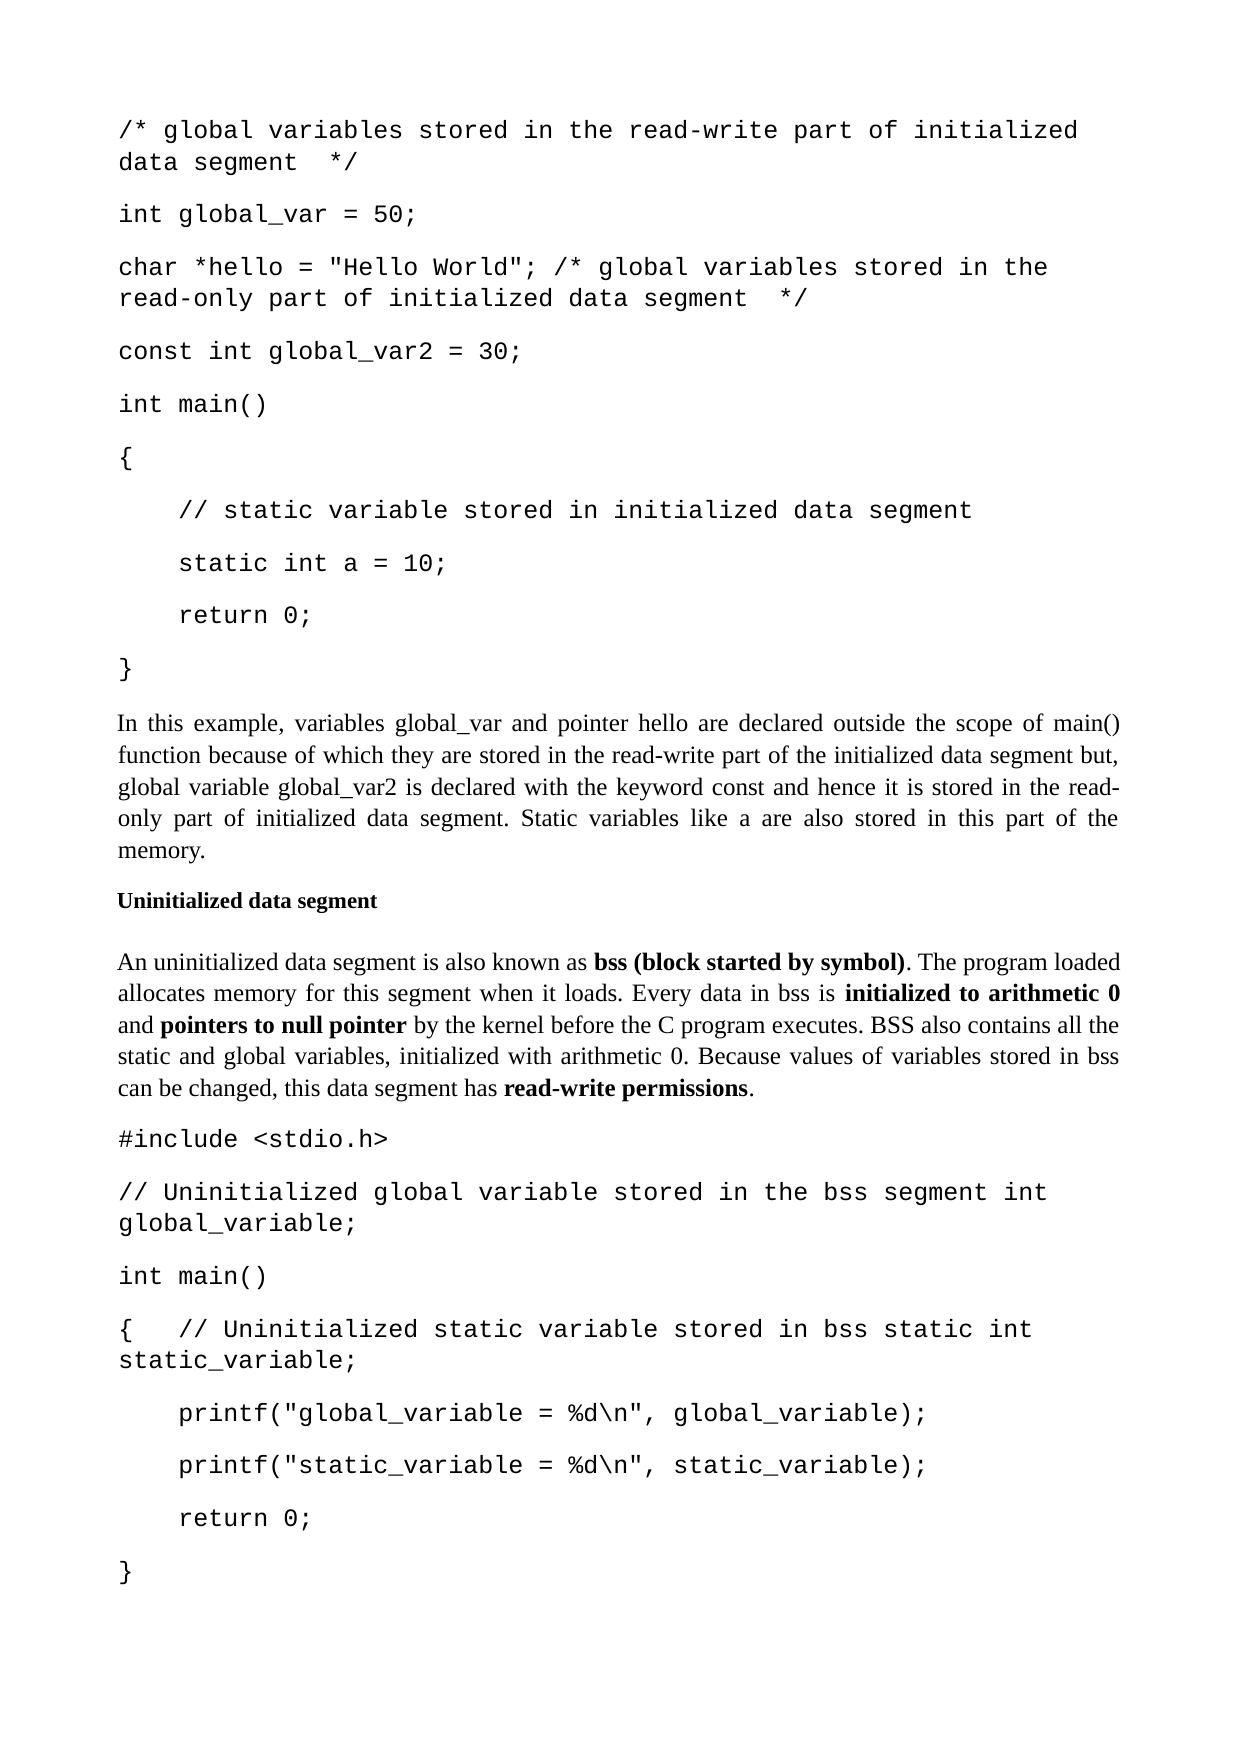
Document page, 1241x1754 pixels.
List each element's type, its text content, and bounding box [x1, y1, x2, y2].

text { // Uninitialized static variable stored in bss static int static_variable; [118, 1316, 1122, 1376]
text #include <stdio.h> [118, 1127, 1122, 1155]
text int global_var = 50; [118, 202, 1122, 230]
text int main() [118, 1263, 1122, 1292]
text printf("static_variable = %d\n", static_variable); [118, 1453, 1122, 1481]
text In this example, variables global_var and pointer hello are declared outside the scope of main() function because of which they are stored in the read-write part of the initialized data segment but, global variable global_var2 is declared with the keyword const and hence it is stored in the read-only part of initialized data segment. Static variables like a are also stored in this part of the memory. [117, 708, 1121, 863]
text /* global variables stored in the read-write part of initialized data segment */ [118, 118, 1122, 178]
text const int global_var2 = 30; [118, 339, 1122, 367]
subtitle Uninitialized data segment [117, 888, 1122, 914]
text printf("global_variable = %d\n", global_variable); [118, 1400, 1122, 1429]
text An uninitialized data segment is also known as bss (block started by symbol). The program loaded allocates memory for this segment when it loads. Every data in bss is initialized to arithmetic 0 and pointers to null pointer by the kernel before the C program executes. BSS also contains all the static and global variables, initialized with arithmetic 0. Because values of variables stored in bss can be changed, this data segment has read-write permissions. [117, 947, 1121, 1102]
text return 0; [118, 1506, 1122, 1534]
text { [118, 444, 1122, 473]
text } [118, 1559, 1122, 1587]
text } [118, 656, 1122, 684]
text static int a = 10; [118, 550, 1122, 578]
text char *hello = "Hello World"; /* global variables stored in the read-only part of initialized data segment */ [118, 255, 1122, 314]
text // Uninitialized global variable stored in the bss segment int global_variable; [118, 1179, 1122, 1239]
text int main() [118, 392, 1122, 420]
text // static variable stored in initialized data segment [118, 497, 1122, 526]
text return 0; [118, 603, 1122, 631]
